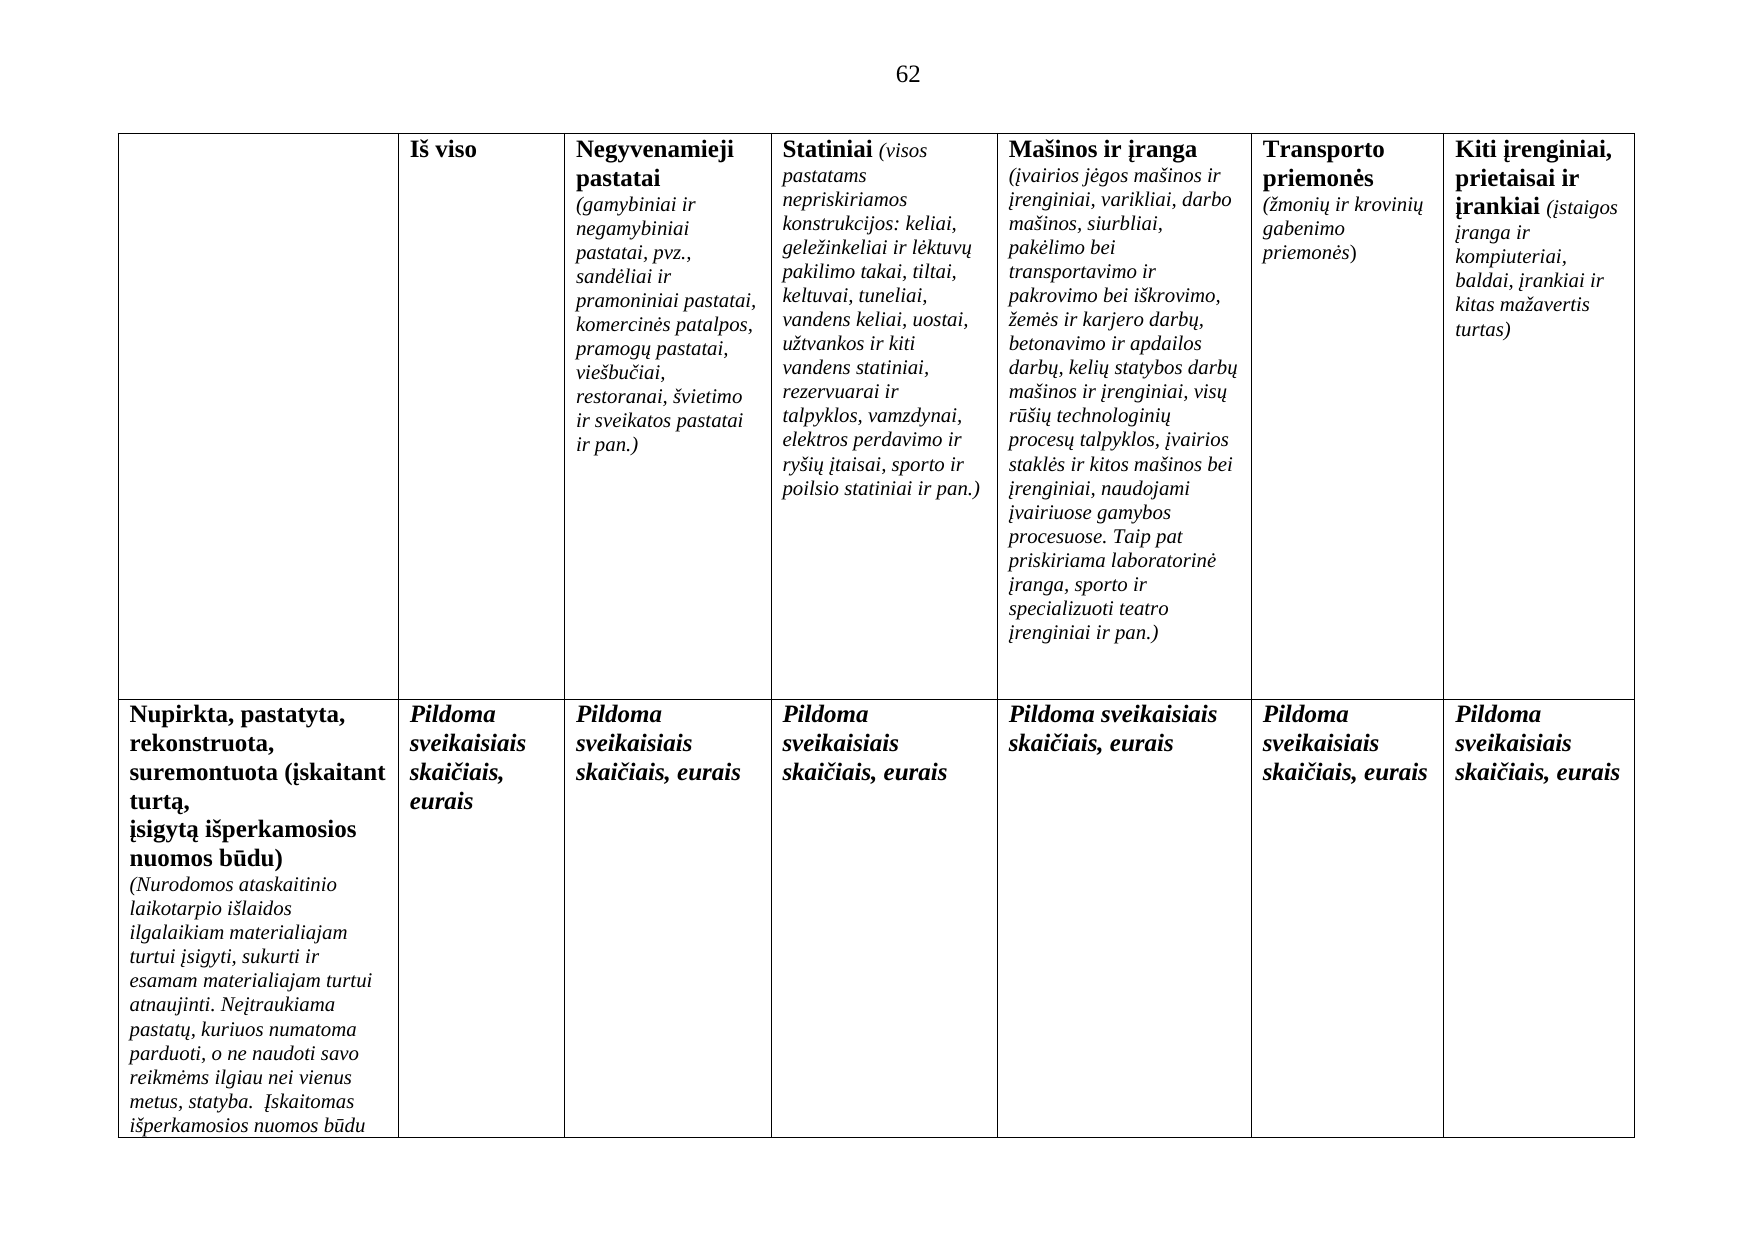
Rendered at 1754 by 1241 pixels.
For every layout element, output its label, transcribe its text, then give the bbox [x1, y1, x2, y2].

table_cell Nupirkta, pastatyta, rekonstruota, suremontuota (įskaitant turtą, įsigytą išperkamosios nuomos būdu) (Nurodomos ataskaitinio laikotarpio išlaidos ilgalaikiam materialiajam turtui įsigyti, sukurti ir esamam materialiajam turtui atnaujinti. Neįtraukiama pastatų, kuriuos numatoma parduoti, o ne naudoti savo reikmėms ilgiau nei vienus metus, statyba. Įskaitomas išperkamosios nuomos būdu [119, 700, 398, 1137]
table_cell Statiniai (visos pastatams nepriskiriamos konstrukcijos: keliai, geležinkeliai ir lėktuvų pakilimo takai, tiltai, keltuvai, tuneliai, vandens keliai, uostai, užtvankos ir kiti vandens statiniai, rezervuarai ir talpyklos, vamzdynai, elektros perdavimo ir ryšių įtaisai, sporto ir poilsio statiniai ir pan.) [772, 134, 997, 698]
table_cell Pildoma sveikaisiais skaičiais, eurais [565, 700, 771, 1137]
table_cell [119, 134, 398, 698]
table_cell Pildoma sveikaisiais skaičiais, eurais [1252, 700, 1443, 1137]
table_cell Iš viso [399, 134, 564, 698]
table_cell Transporto priemonės (žmonių ir krovinių gabenimo priemonės) [1252, 134, 1443, 698]
table_cell Pildoma sveikaisiais skaičiais, eurais [1444, 700, 1634, 1137]
table_cell Pildoma sveikaisiais skaičiais, eurais [772, 700, 997, 1137]
table_cell Kiti įrenginiai, prietaisai ir įrankiai (įstaigos įranga ir kompiuteriai, baldai, įrankiai ir kitas mažavertis turtas) [1444, 134, 1634, 698]
table_cell Negyvenamieji pastatai (gamybiniai ir negamybiniai pastatai, pvz., sandėliai ir pramoniniai pastatai, komercinės patalpos, pramogų pastatai, viešbučiai, restoranai, švietimo ir sveikatos pastatai ir pan.) [565, 134, 771, 698]
table_cell Pildoma sveikaisiais skaičiais, eurais [399, 700, 564, 1137]
table_cell Mašinos ir įranga (įvairios jėgos mašinos ir įrenginiai, varikliai, darbo mašinos, siurbliai, pakėlimo bei transportavimo ir pakrovimo bei iškrovimo, žemės ir karjero darbų, betonavimo ir apdailos darbų, kelių statybos darbų mašinos ir įrenginiai, visų rūšių technologinių procesų talpyklos, įvairios staklės ir kitos mašinos bei įrenginiai, naudojami įvairiuose gamybos procesuose. Taip pat priskiriama laboratorinė įranga, sporto ir specializuoti teatro įrenginiai ir pan.) [998, 134, 1251, 698]
table_cell Pildoma sveikaisiais skaičiais, eurais [998, 700, 1251, 1137]
